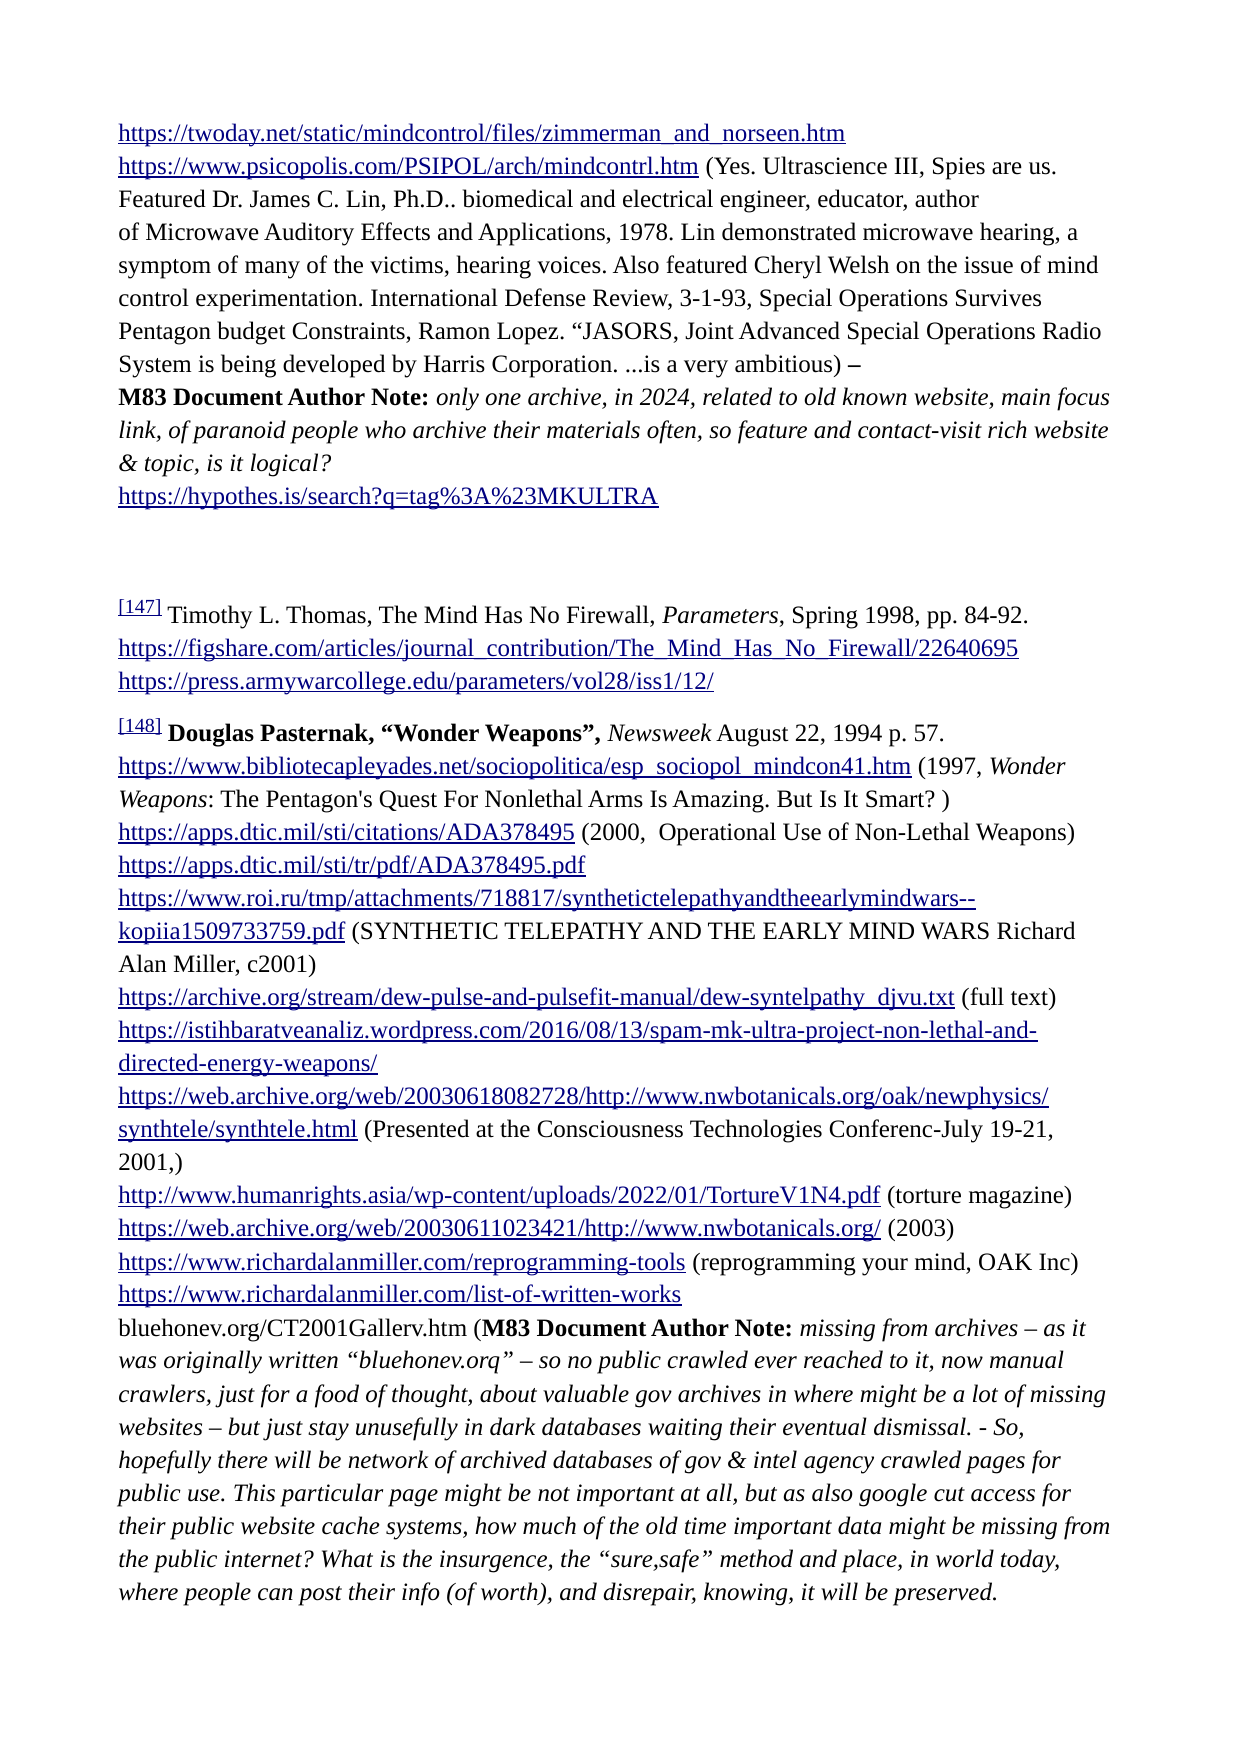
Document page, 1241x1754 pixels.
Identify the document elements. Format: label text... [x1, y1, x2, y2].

text [147] Timothy L. Thomas, The Mind Has No Firewall, Parameters, Spring 1998, pp. 84-92. https://figshare.com/articles/journal_contribution/The_Mind_Has_No_Firewall/22640695 https://press.armywarcollege.edu/parameters/vol28/iss1/12/ [118, 595, 1122, 694]
text [148] Douglas Pasternak, “Wonder Weapons”, Newsweek August 22, 1994 p. 57. https://www.bibliotecapleyades.net/sociopolitica/esp_sociopol_mindcon41.htm (1997, Wonder Weapons: The Pentagon's Quest For Nonlethal Arms Is Amazing. But Is It Smart? ) https://apps.dtic.mil/sti/citations/ADA378495 (2000, Operational Use of Non-Lethal Weapons) https://apps.dtic.mil/sti/tr/pdf/ADA378495.pdf https://www.roi.ru/tmp/attachments/718817/synthetictelepathyandtheearlymindwars--kopiia1509733759.pdf (SYNTHETIC TELEPATHY AND THE EARLY MIND WARS Richard Alan Miller, c2001) https://archive.org/stream/dew-pulse-and-pulsefit-manual/dew-syntelpathy_djvu.txt (full text) https://istihbaratveanaliz.wordpress.com/2016/08/13/spam-mk-ultra-project-non-lethal-and-directed-energy-weapons/ https://web.archive.org/web/20030618082728/http://www.nwbotanicals.org/oak/newphysics/synthtele/synthtele.html (Presented at the Consciousness Technologies Conferenc-July 19-21, 2001,) http://www.humanrights.asia/wp-content/uploads/2022/01/TortureV1N4.pdf (torture magazine) https://web.archive.org/web/20030611023421/http://www.nwbotanicals.org/ (2003) https://www.richardalanmiller.com/reprogramming-tools (reprogramming your mind, OAK Inc) https://www.richardalanmiller.com/list-of-written-works bluehonev.org/CT2001Gallerv.htm (M83 Document Author Note: missing from archives – as it was originally written “bluehonev.orq” – so no public crawled ever reached to it, now manual crawlers, just for a food of thought, about valuable gov archives in where might be a lot of missing websites – but just stay unusefully in dark databases waiting their eventual dismissal. - So, hopefully there will be network of archived databases of gov & intel agency crawled pages for public use. This particular page might be not important at all, but as also google cut access for their public website cache systems, how much of the old time important data might be missing from the public internet? What is the insurgence, the “sure,safe” method and place, in world today, where people can post their info (of worth), and disrepair, knowing, it will be preserved. [118, 713, 1122, 1606]
text https://twoday.net/static/mindcontrol/files/zimmerman_and_norseen.htm https://www.psicopolis.com/PSIPOL/arch/mindcontrl.htm (Yes. Ultrascience III, Spies are us. Featured Dr. James C. Lin, Ph.D.. biomedical and electrical engineer, educator, author of Microwave Auditory Effects and Applications, 1978. Lin demonstrated microwave hearing, a symptom of many of the victims, hearing voices. Also featured Cheryl Welsh on the issue of mind control experimentation. International Defense Review, 3-1-93, Special Operations Survives Pentagon budget Constraints, Ramon Lopez. “JASORS, Joint Advanced Special Operations Radio System is being developed by Harris Corporation. ...is a very ambitious) – M83 Document Author Note: only one archive, in 2024, related to old known website, main focus link, of paranoid people who archive their materials often, so feature and contact-visit rich website & topic, is it logical? https://hypothes.is/search?q=tag%3A%23MKULTRA [118, 118, 1122, 576]
